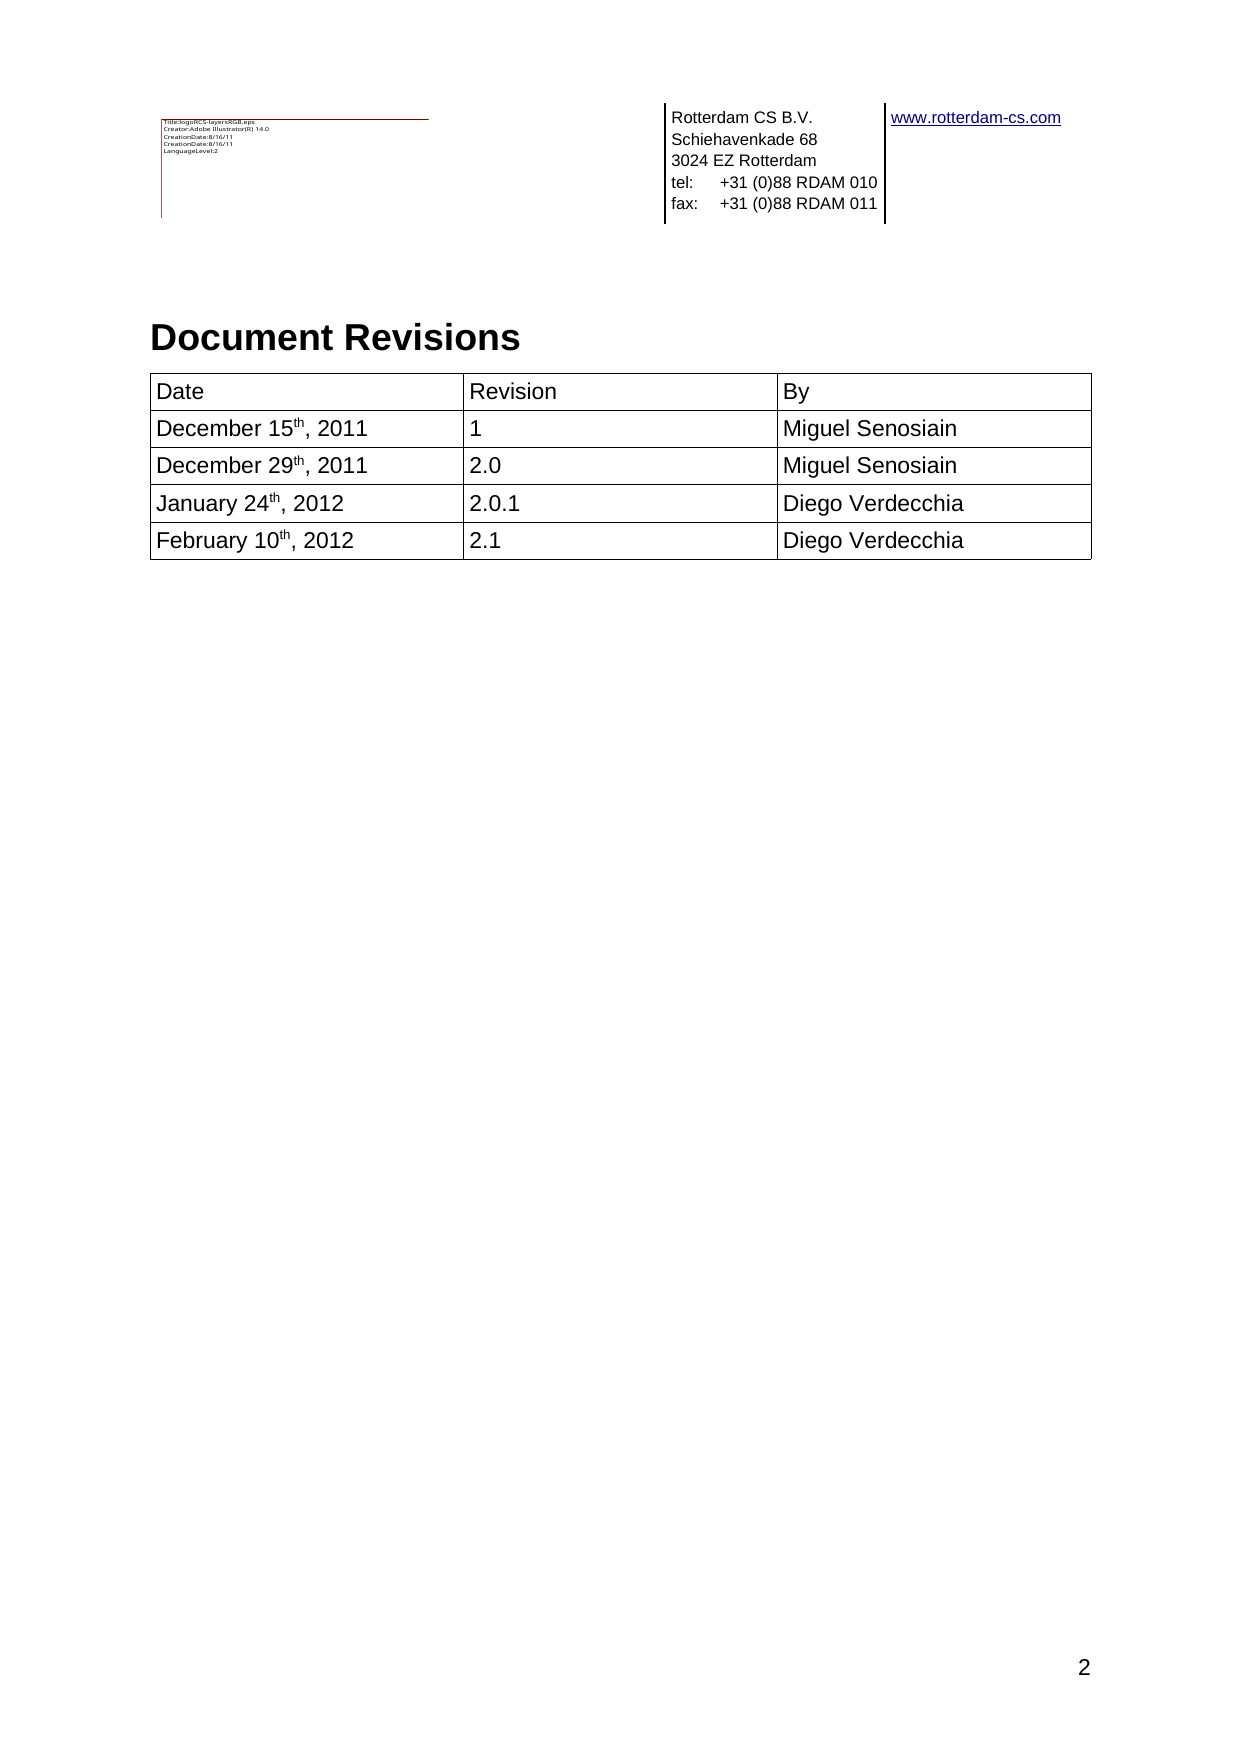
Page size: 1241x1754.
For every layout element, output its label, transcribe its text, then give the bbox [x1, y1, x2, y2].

table_cell Miguel Senosiain [778, 448, 1091, 484]
table_cell February 10th, 2012 [151, 523, 463, 559]
table_cell 2.1 [464, 523, 777, 559]
table_cell 1 [464, 411, 777, 447]
table_cell January 24th, 2012 [151, 485, 463, 522]
subtitle Document Revisions [150, 316, 1091, 358]
table_cell 2.0 [464, 448, 777, 484]
table_cell Diego Verdecchia [778, 523, 1091, 559]
table_header By [778, 374, 1091, 410]
table_cell Diego Verdecchia [778, 485, 1091, 522]
table_header Date [151, 374, 463, 410]
table_cell December 15th, 2011 [151, 411, 463, 447]
table_cell 2.0.1 [464, 485, 777, 522]
table_cell December 29th, 2011 [151, 448, 463, 484]
table_cell Miguel Senosiain [778, 411, 1091, 447]
table_header Revision [464, 374, 777, 410]
